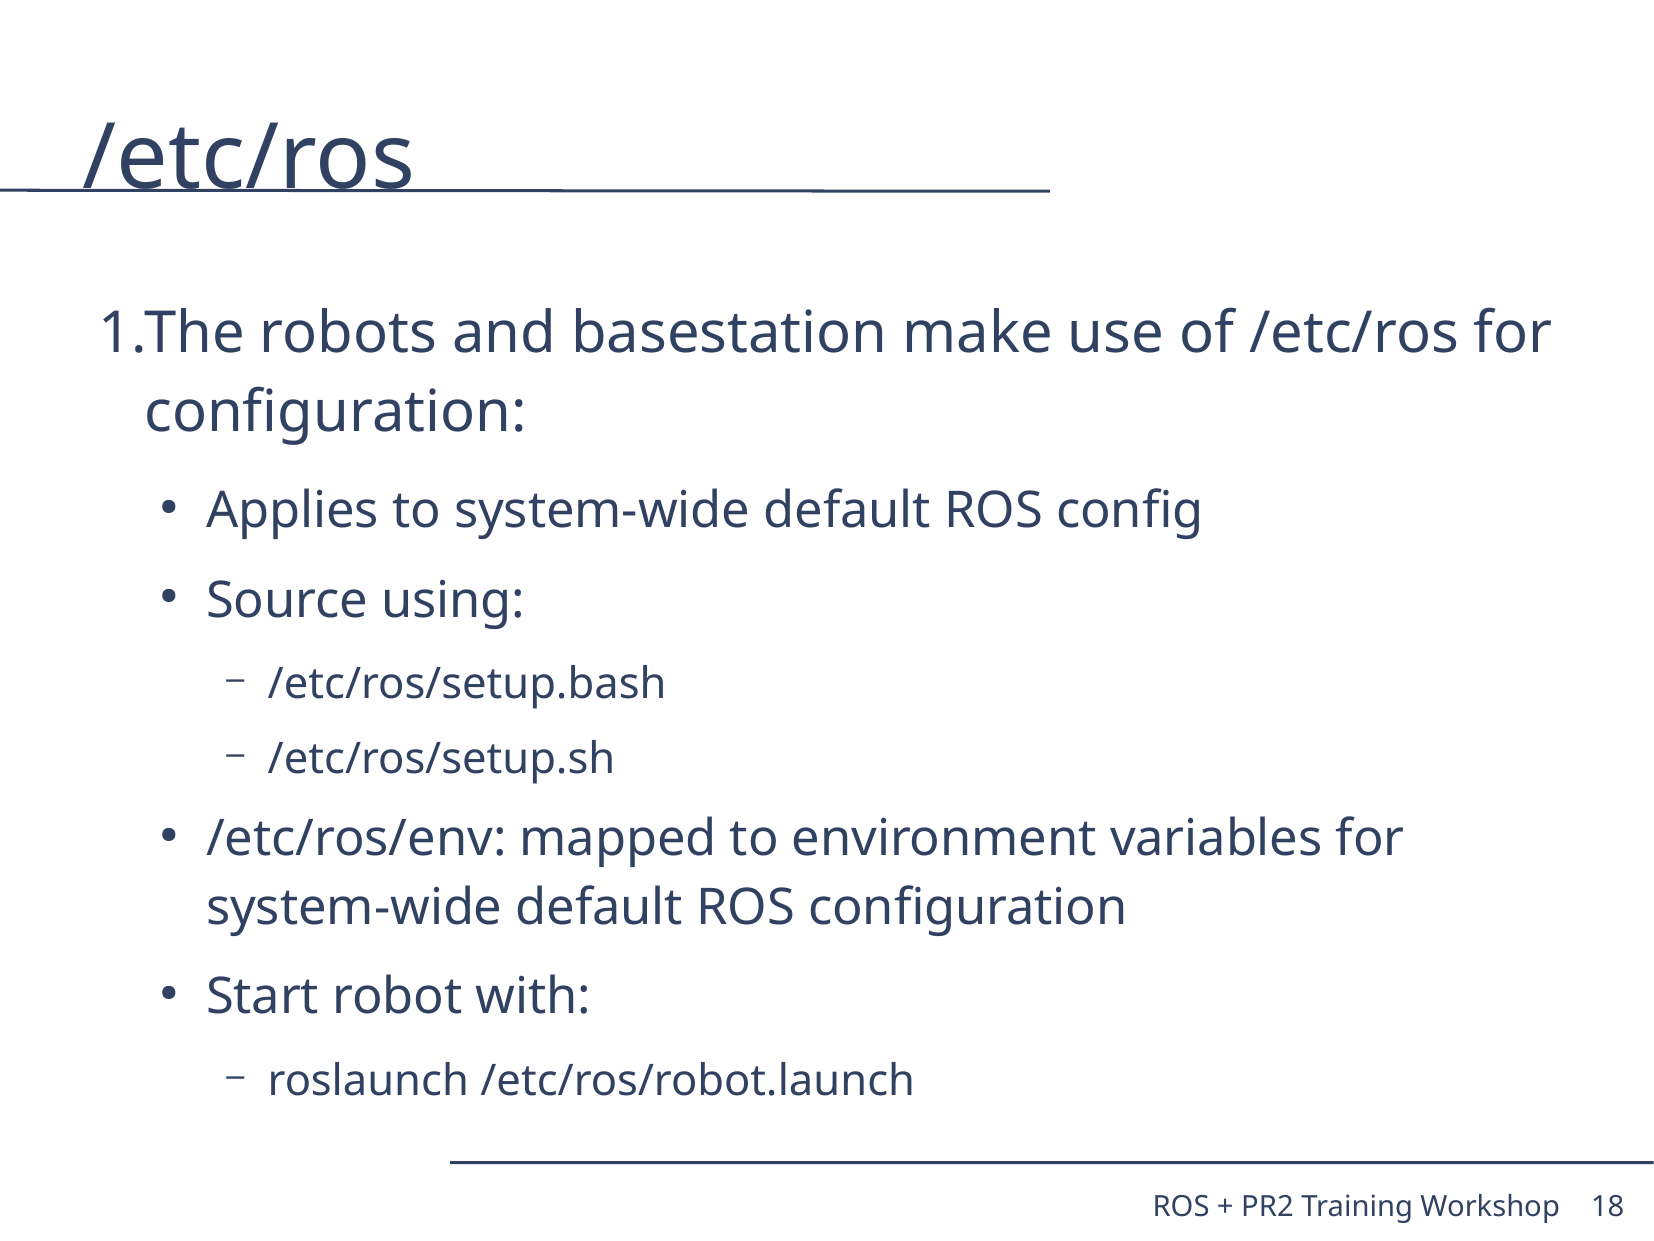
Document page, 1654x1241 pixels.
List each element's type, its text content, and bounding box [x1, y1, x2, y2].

list The robots and basestation make use of /etc/ros for configuration: Applies to system-wide default ROS config Source using: /etc/ros/setup.bash /etc/ros/setup.sh /etc/ros/env: mapped to environment variables for system-wide default ROS configuration Start robot with: roslaunch /etc/ros/robot.launch [82, 290, 1571, 1109]
title /etc/ros [82, 56, 1571, 250]
